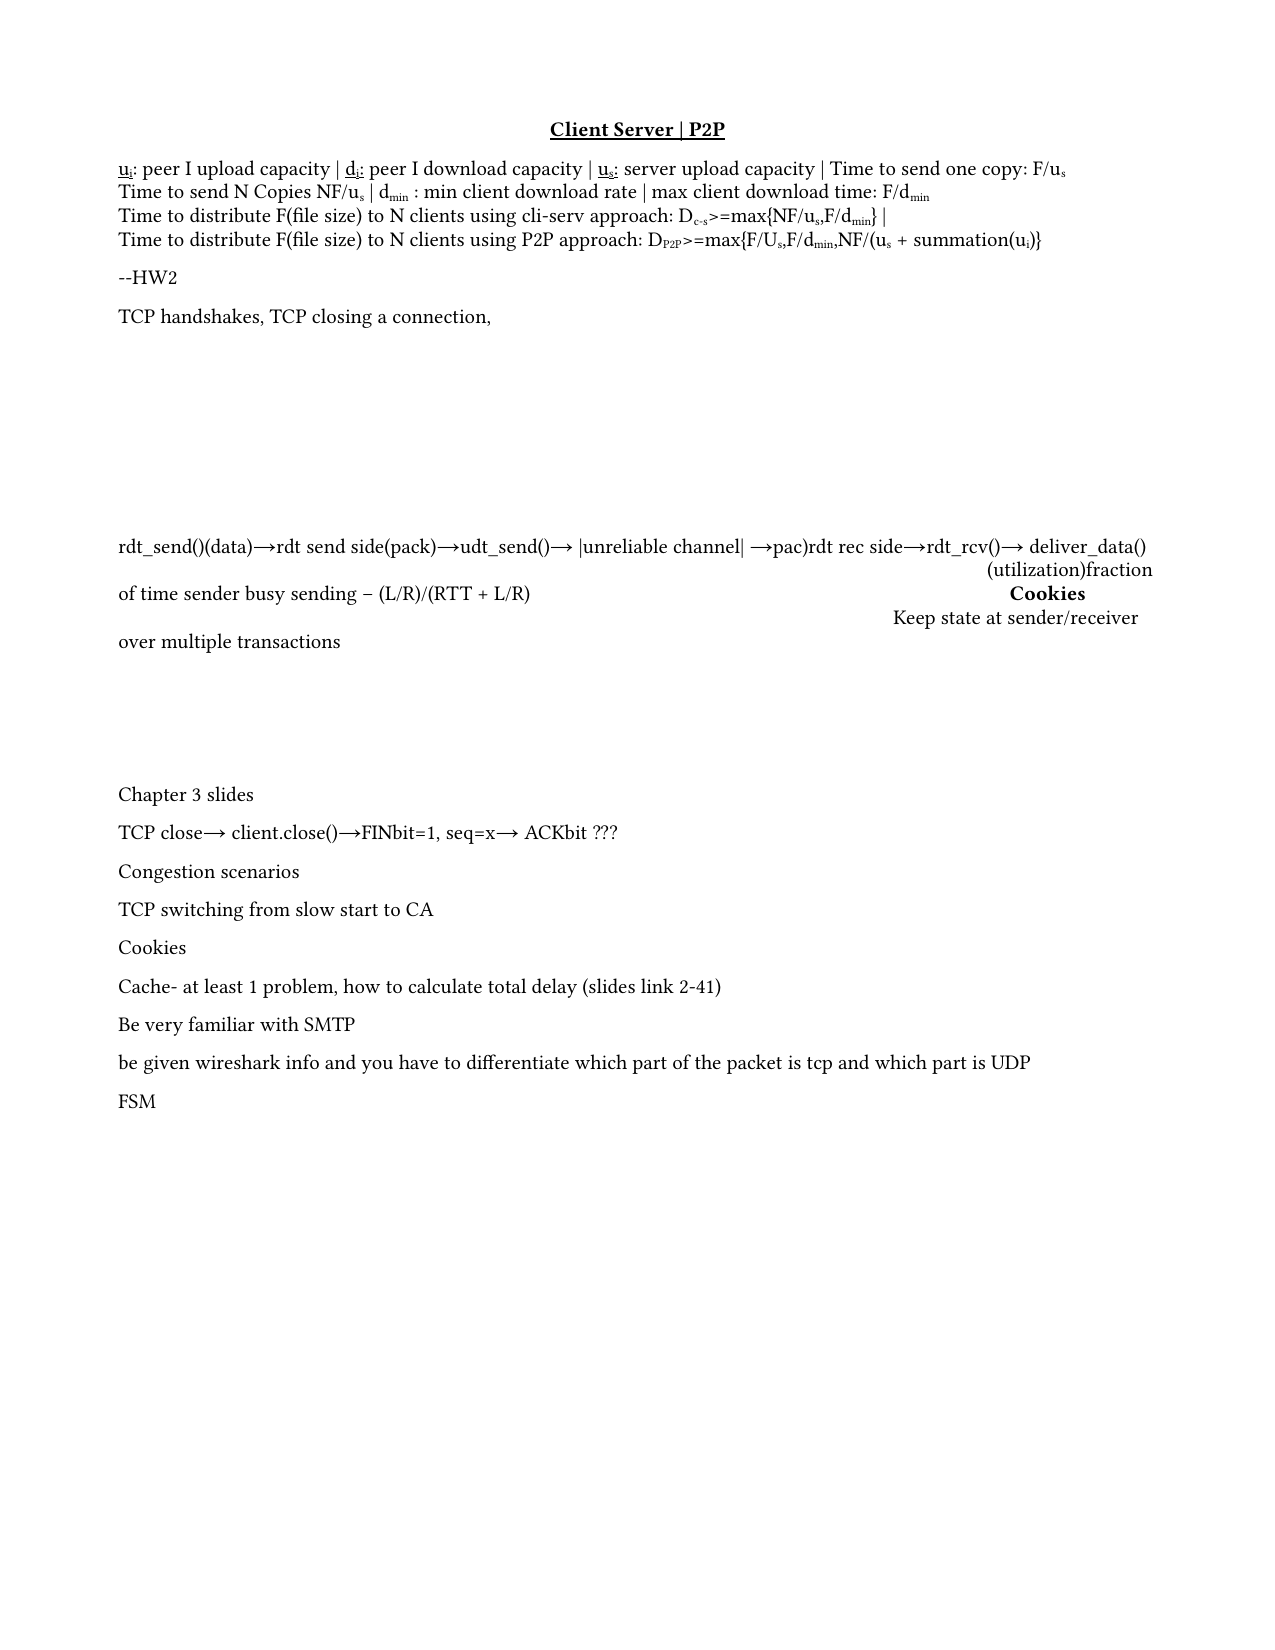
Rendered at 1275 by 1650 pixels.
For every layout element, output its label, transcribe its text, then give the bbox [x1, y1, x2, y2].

text Chapter 3 slides [118, 783, 1157, 806]
text TCP handshakes, TCP closing a connection, [118, 304, 1157, 328]
text Cookies [118, 936, 1157, 960]
text --HW2 [118, 266, 1157, 290]
text Cache- at least 1 problem, how to calculate total delay (slides link 2-41) [118, 974, 1157, 998]
text rdt_send()(data)→rdt send side(pack)→udt_send()→ |unreliable channel| →pac)rdt rec side→rdt_rcv()→ deliver_data() (utilization)fraction of time sender busy sending – (L/R)/(RTT + L/R) Cookies Keep state at sender/receiver over multiple transactions [118, 534, 1157, 653]
text Be very familiar with SMTP [118, 1013, 1157, 1036]
text TCP close→ client.close()→FINbit=1, seq=x→ ACKbit ??? [118, 821, 1157, 845]
text TCP switching from slow start to CA [118, 898, 1157, 921]
text Client Server | P2P [118, 118, 1157, 142]
text FSM [118, 1089, 1157, 1113]
text ui: peer I upload capacity | di: peer I download capacity | us: server upload capacity | Time to send one copy: F/us Time to send N Copies NF/us | dmin : min client download rate | max client download time: F/dmin Time to distribute F(file size) to N clients using cli-serv approach: Dc-s>=max{NF/us,F/dmin} | Time to distribute F(file size) to N clients using P2P approach: DP2P>=max{F/Us,F/dmin,NF/(us + summation(ui)} [118, 156, 1157, 251]
text be given wireshark info and you have to differentiate which part of the packet is tcp and which part is UDP [118, 1051, 1157, 1075]
text Congestion scenarios [118, 859, 1157, 883]
